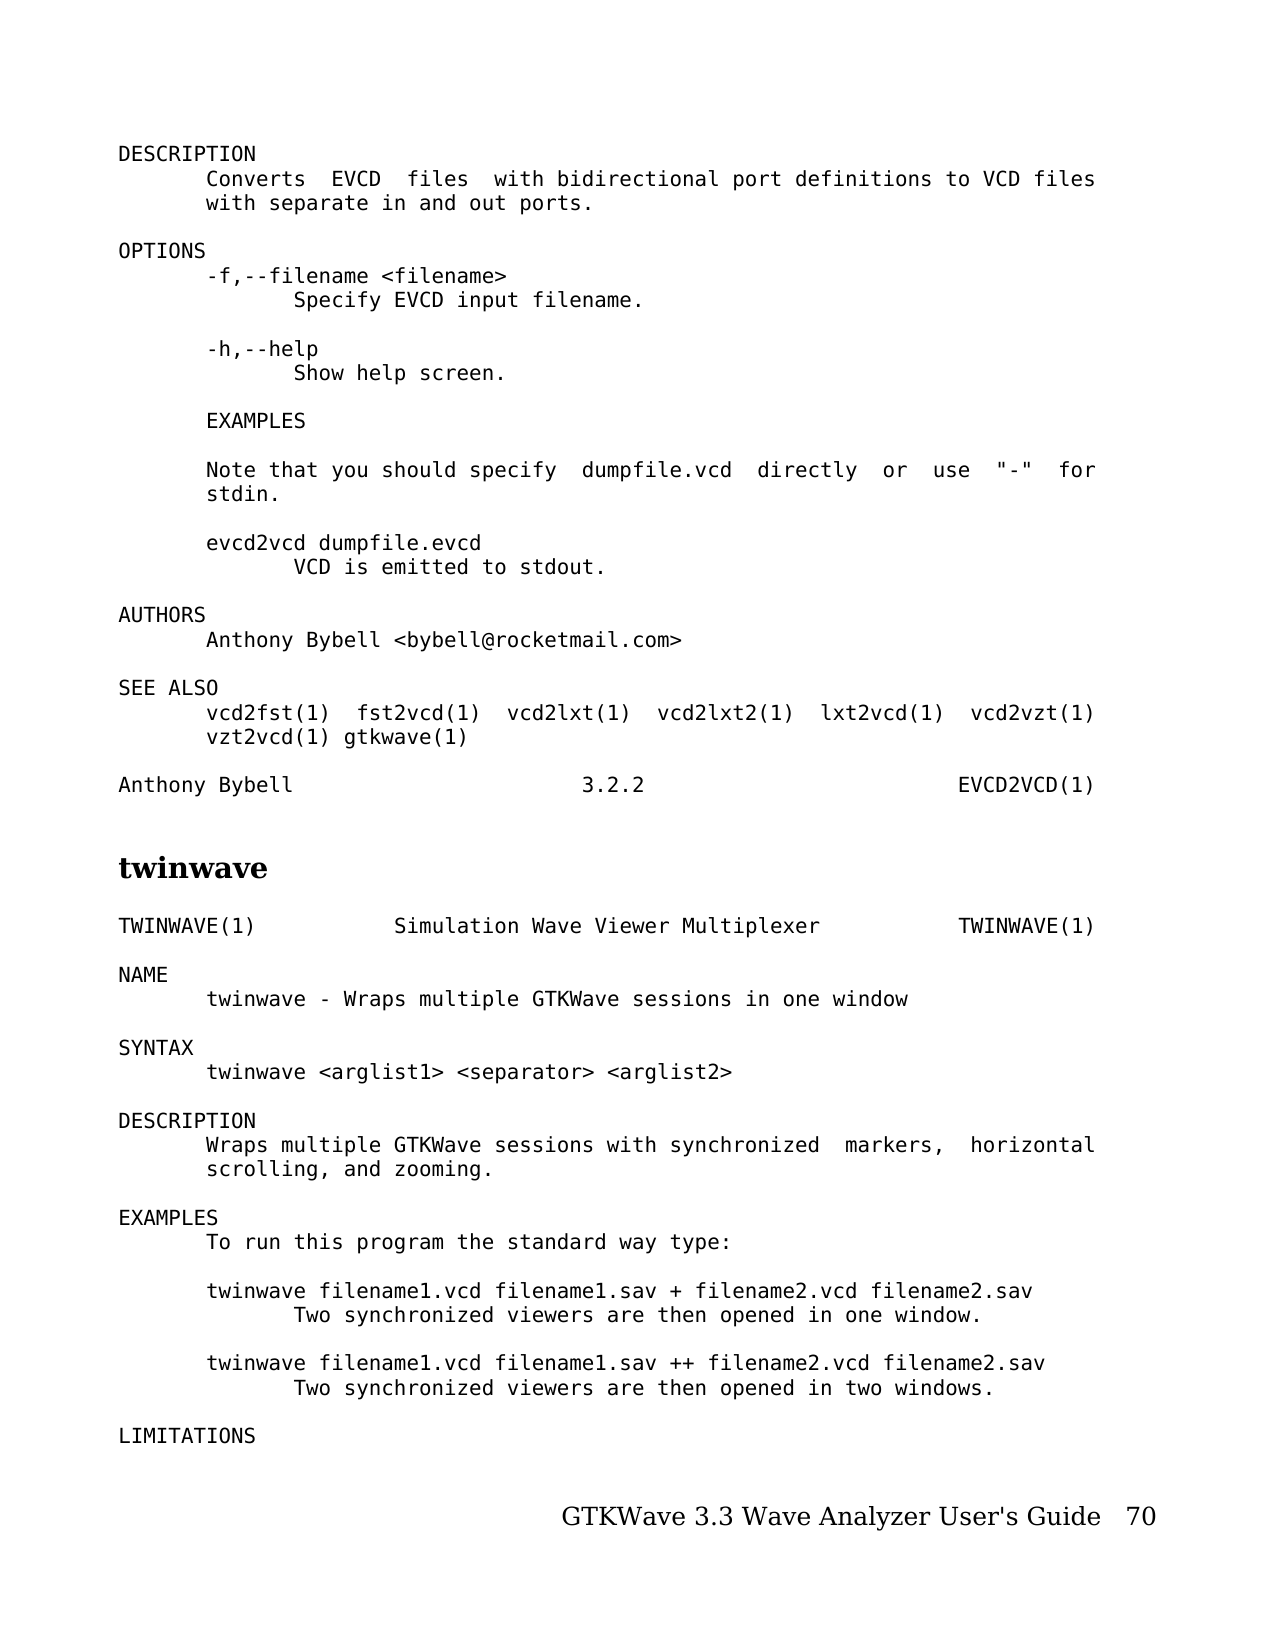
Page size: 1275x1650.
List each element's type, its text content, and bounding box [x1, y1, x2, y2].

text -h,--help [118, 337, 1157, 361]
text OPTIONS [118, 239, 1157, 264]
text vcd2fst(1) fst2vcd(1) vcd2lxt(1) vcd2lxt2(1) lxt2vcd(1) vcd2vzt(1) [118, 701, 1157, 725]
text twinwave filename1.vcd filename1.sav + filename2.vcd filename2.sav [118, 1279, 1157, 1303]
text AUTHORS [118, 603, 1157, 628]
text Two synchronized viewers are then opened in one window. [118, 1303, 1157, 1327]
text SEE ALSO [118, 676, 1157, 701]
text evcd2vcd dumpfile.evcd [118, 531, 1157, 555]
text Show help screen. [118, 361, 1157, 385]
text SYNTAX [118, 1036, 1157, 1060]
text EXAMPLES [118, 1206, 1157, 1230]
text Two synchronized viewers are then opened in two windows. [118, 1376, 1157, 1400]
text DESCRIPTION [118, 142, 1157, 167]
text VCD is emitted to stdout. [118, 555, 1157, 579]
text twinwave [118, 851, 1157, 885]
text twinwave filename1.vcd filename1.sav ++ filename2.vcd filename2.sav [118, 1351, 1157, 1376]
text LIMITATIONS [118, 1424, 1157, 1448]
text Wraps multiple GTKWave sessions with synchronized markers, horizontal [118, 1133, 1157, 1157]
text -f,--filename <filename> [118, 264, 1157, 288]
text twinwave <arglist1> <separator> <arglist2> [118, 1060, 1157, 1084]
text Specify EVCD input filename. [118, 288, 1157, 312]
text Anthony Bybell 3.2.2 EVCD2VCD(1) [118, 773, 1157, 798]
text DESCRIPTION [118, 1109, 1157, 1133]
text scrolling, and zooming. [118, 1157, 1157, 1182]
text with separate in and out ports. [118, 191, 1157, 215]
text NAME [118, 963, 1157, 987]
text twinwave - Wraps multiple GTKWave sessions in one window [118, 987, 1157, 1012]
text TWINWAVE(1) Simulation Wave Viewer Multiplexer TWINWAVE(1) [118, 914, 1157, 939]
text Anthony Bybell <bybell@rocketmail.com> [118, 628, 1157, 652]
text To run this program the standard way type: [118, 1230, 1157, 1254]
text Converts EVCD files with bidirectional port definitions to VCD files [118, 167, 1157, 191]
text vzt2vcd(1) gtkwave(1) [118, 725, 1157, 749]
text EXAMPLES [118, 409, 1157, 434]
text Note that you should specify dumpfile.vcd directly or use "-" for [118, 458, 1157, 482]
text stdin. [118, 482, 1157, 506]
